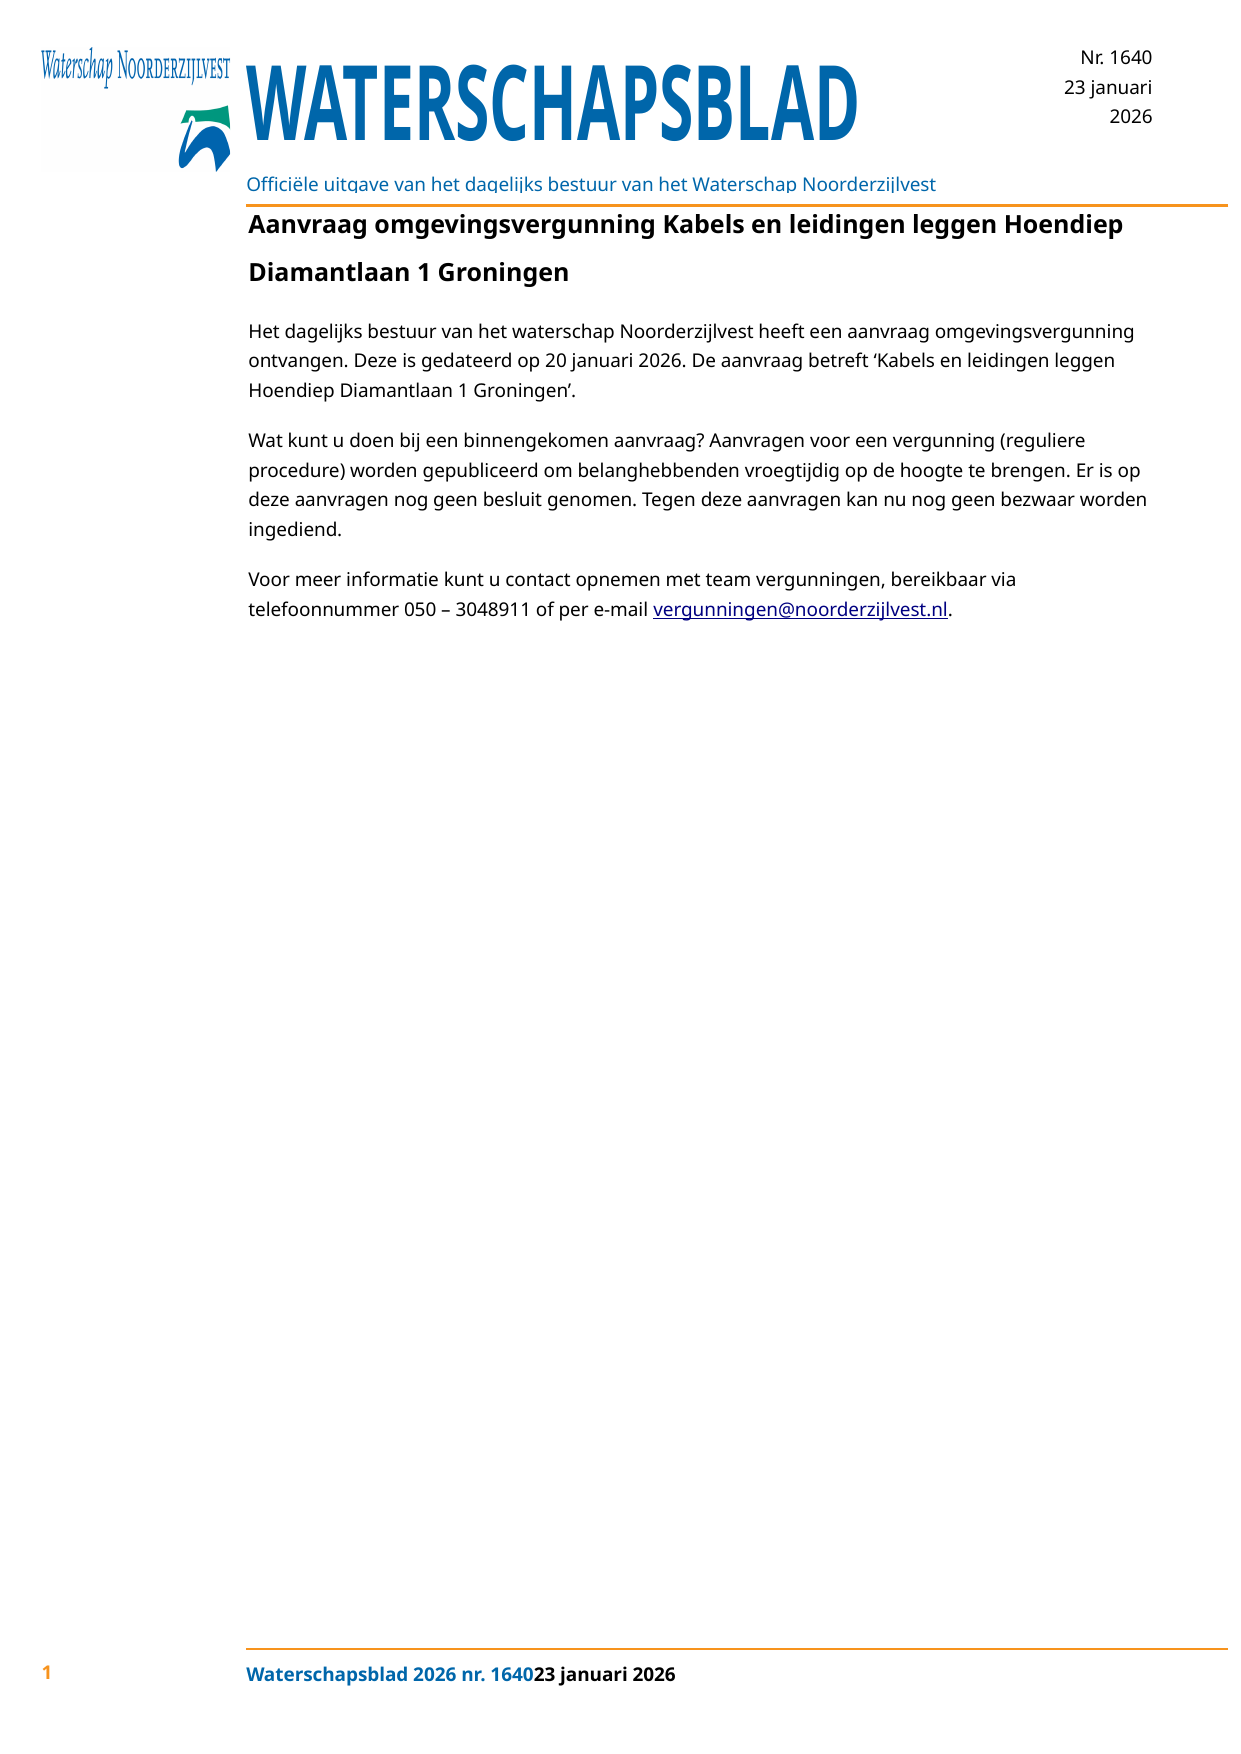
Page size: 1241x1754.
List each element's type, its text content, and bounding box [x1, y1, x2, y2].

text Voor meer informatie kunt u contact opnemen met team vergunningen, bereikbaar via telefoonnummer 050 – 3048911 of per e-mail vergunningen@noorderzijlvest.nl. [248, 567, 1152, 622]
text Het dagelijks bestuur van het waterschap Noorderzijlvest heeft een aanvraag omgevingsvergunning ontvangen. Deze is gedateerd op 20 januari 2026. De aanvraag betreft ‘Kabels en leidingen leggen Hoendiep Diamantlaan 1 Groningen’. [248, 318, 1152, 403]
picture [41, 47, 231, 172]
text Wat kunt u doen bij een binnengekomen aanvraag? Aanvragen voor een vergunning (reguliere procedure) worden gepubliceerd om belanghebbenden vroegtijdig op de hoogte te brengen. Er is op deze aanvragen nog geen besluit genomen. Tegen deze aanvragen kan nu nog geen bezwaar worden ingediend. [248, 427, 1152, 542]
text Aanvraag omgevingsvergunning Kabels en leidingen leggen Hoendiep Diamantlaan 1 Groningen [248, 207, 1152, 288]
